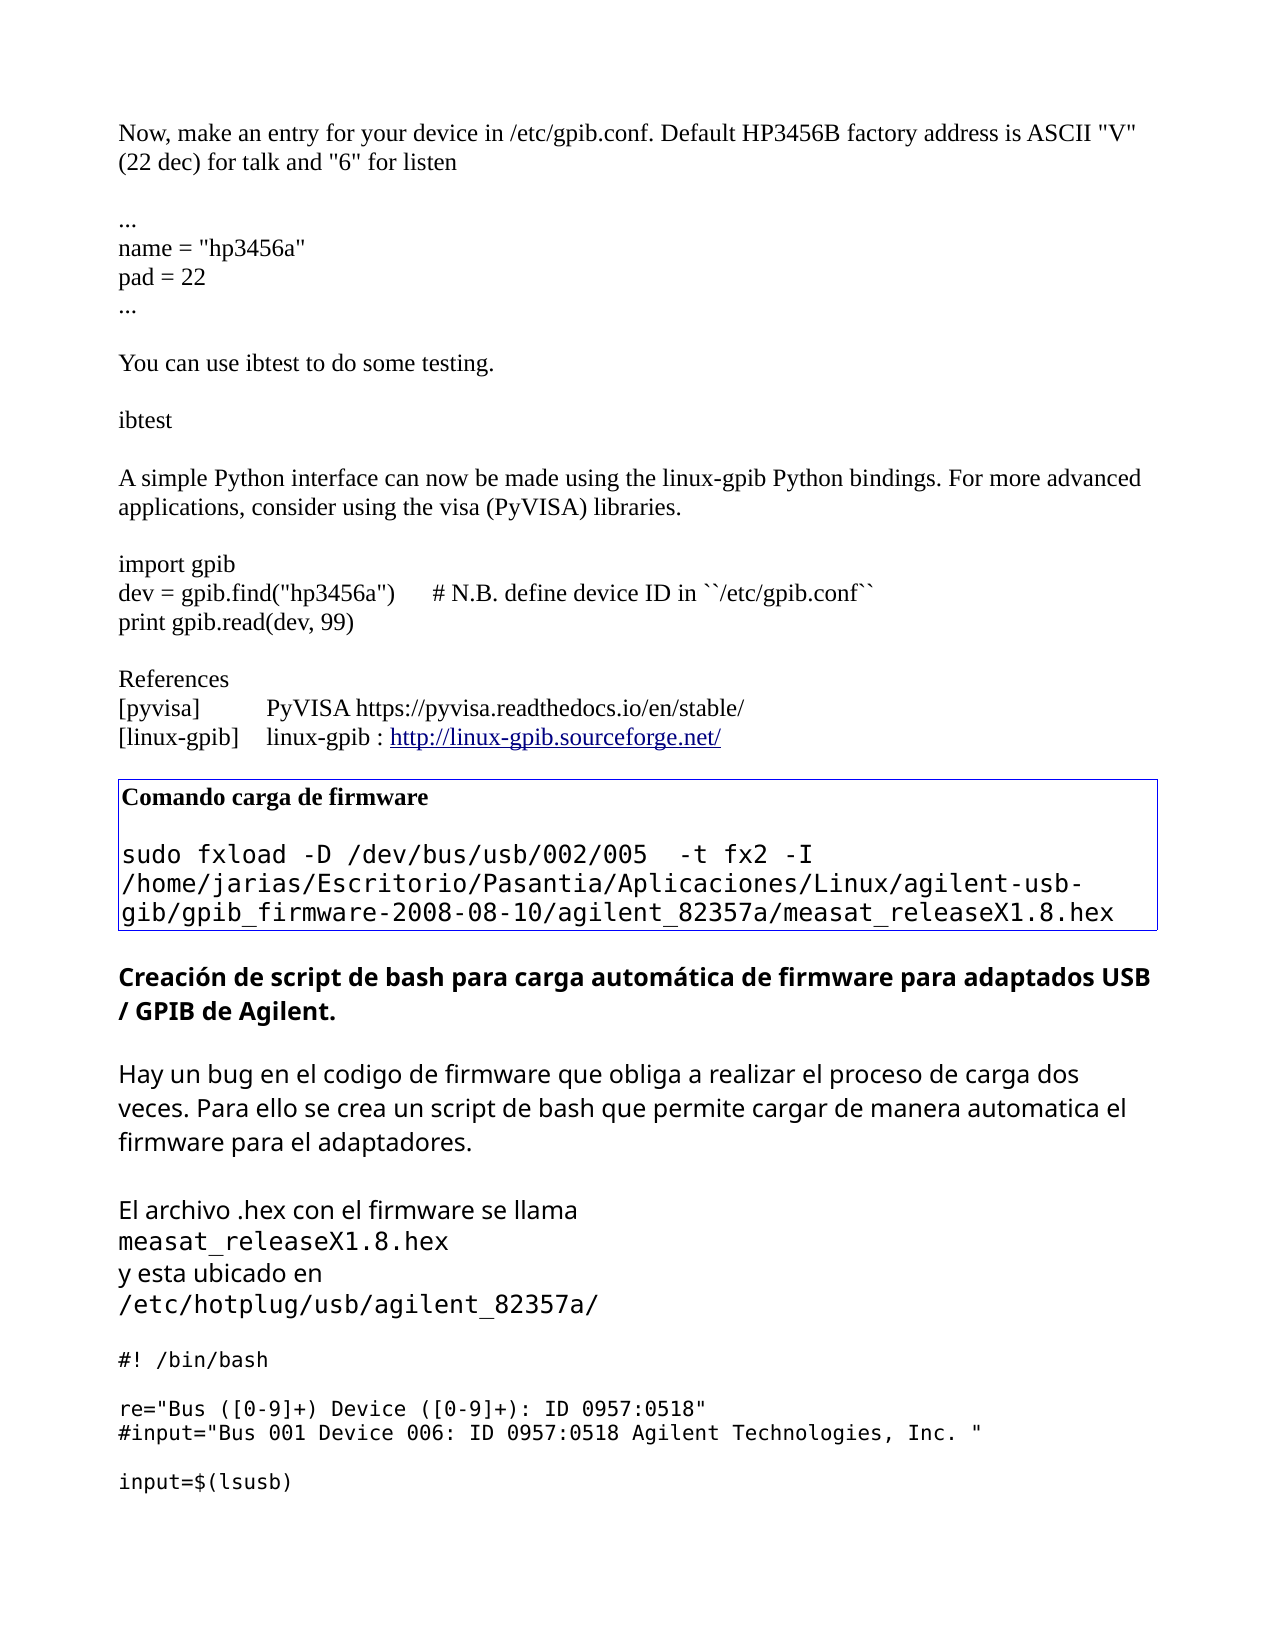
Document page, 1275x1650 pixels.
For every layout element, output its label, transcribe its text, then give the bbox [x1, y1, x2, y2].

text ... [118, 204, 1157, 233]
text Comando carga de firmware [119, 780, 1157, 811]
text Hay un bug en el codigo de firmware que obliga a realizar el proceso de carga dos veces. Para ello se crea un script de bash que permite cargar de manera automatica el firmware para el adaptadores. [118, 1056, 1157, 1159]
text [pyvisa] PyVISA https://pyvisa.readthedocs.io/en/stable/ [118, 693, 1157, 722]
text re="Bus ([0-9]+) Device ([0-9]+): ID 0957:0518" [118, 1397, 1157, 1421]
text El archivo .hex con el firmware se llama [118, 1193, 1157, 1227]
text ibtest [118, 406, 1157, 434]
text Creación de script de bash para carga automática de firmware para adaptados USB / GPIB de Agilent. [118, 959, 1157, 1027]
text y esta ubicado en [118, 1256, 1157, 1290]
text [linux-gpib] linux-gpib : http://linux-gpib.sourceforge.net/ [118, 722, 1157, 751]
text /etc/hotplug/usb/agilent_82357a/ [118, 1290, 1157, 1319]
text Now, make an entry for your device in /etc/gpib.conf. Default HP3456B factory address is ASCII "V" (22 dec) for talk and "6" for listen [118, 118, 1157, 176]
text A simple Python interface can now be made using the linux-gpib Python bindings. For more advanced applications, consider using the visa (PyVISA) libraries. [118, 463, 1157, 521]
text References [118, 664, 1157, 693]
text #input="Bus 001 Device 006: ID 0957:0518 Agilent Technologies, Inc. " [118, 1421, 1157, 1445]
text ... [118, 291, 1157, 319]
text input=$(lsusb) [118, 1470, 1157, 1494]
text dev = gpib.find("hp3456a") # N.B. define device ID in ``/etc/gpib.conf`` [118, 578, 1157, 607]
text sudo fxload -D /dev/bus/usb/002/005 -t fx2 -I /home/jarias/Escritorio/Pasantia/Aplicaciones/Linux/agilent-usb-gib/gpib_firmware-2008-08-10/agilent_82357a/measat_releaseX1.8.hex [119, 837, 1157, 930]
text name = "hp3456a" [118, 233, 1157, 262]
text measat_releaseX1.8.hex [118, 1227, 1157, 1256]
text #! /bin/bash [118, 1348, 1157, 1373]
text pad = 22 [118, 262, 1157, 291]
text print gpib.read(dev, 99) [118, 607, 1157, 636]
text You can use ibtest to do some testing. [118, 348, 1157, 377]
text import gpib [118, 549, 1157, 578]
